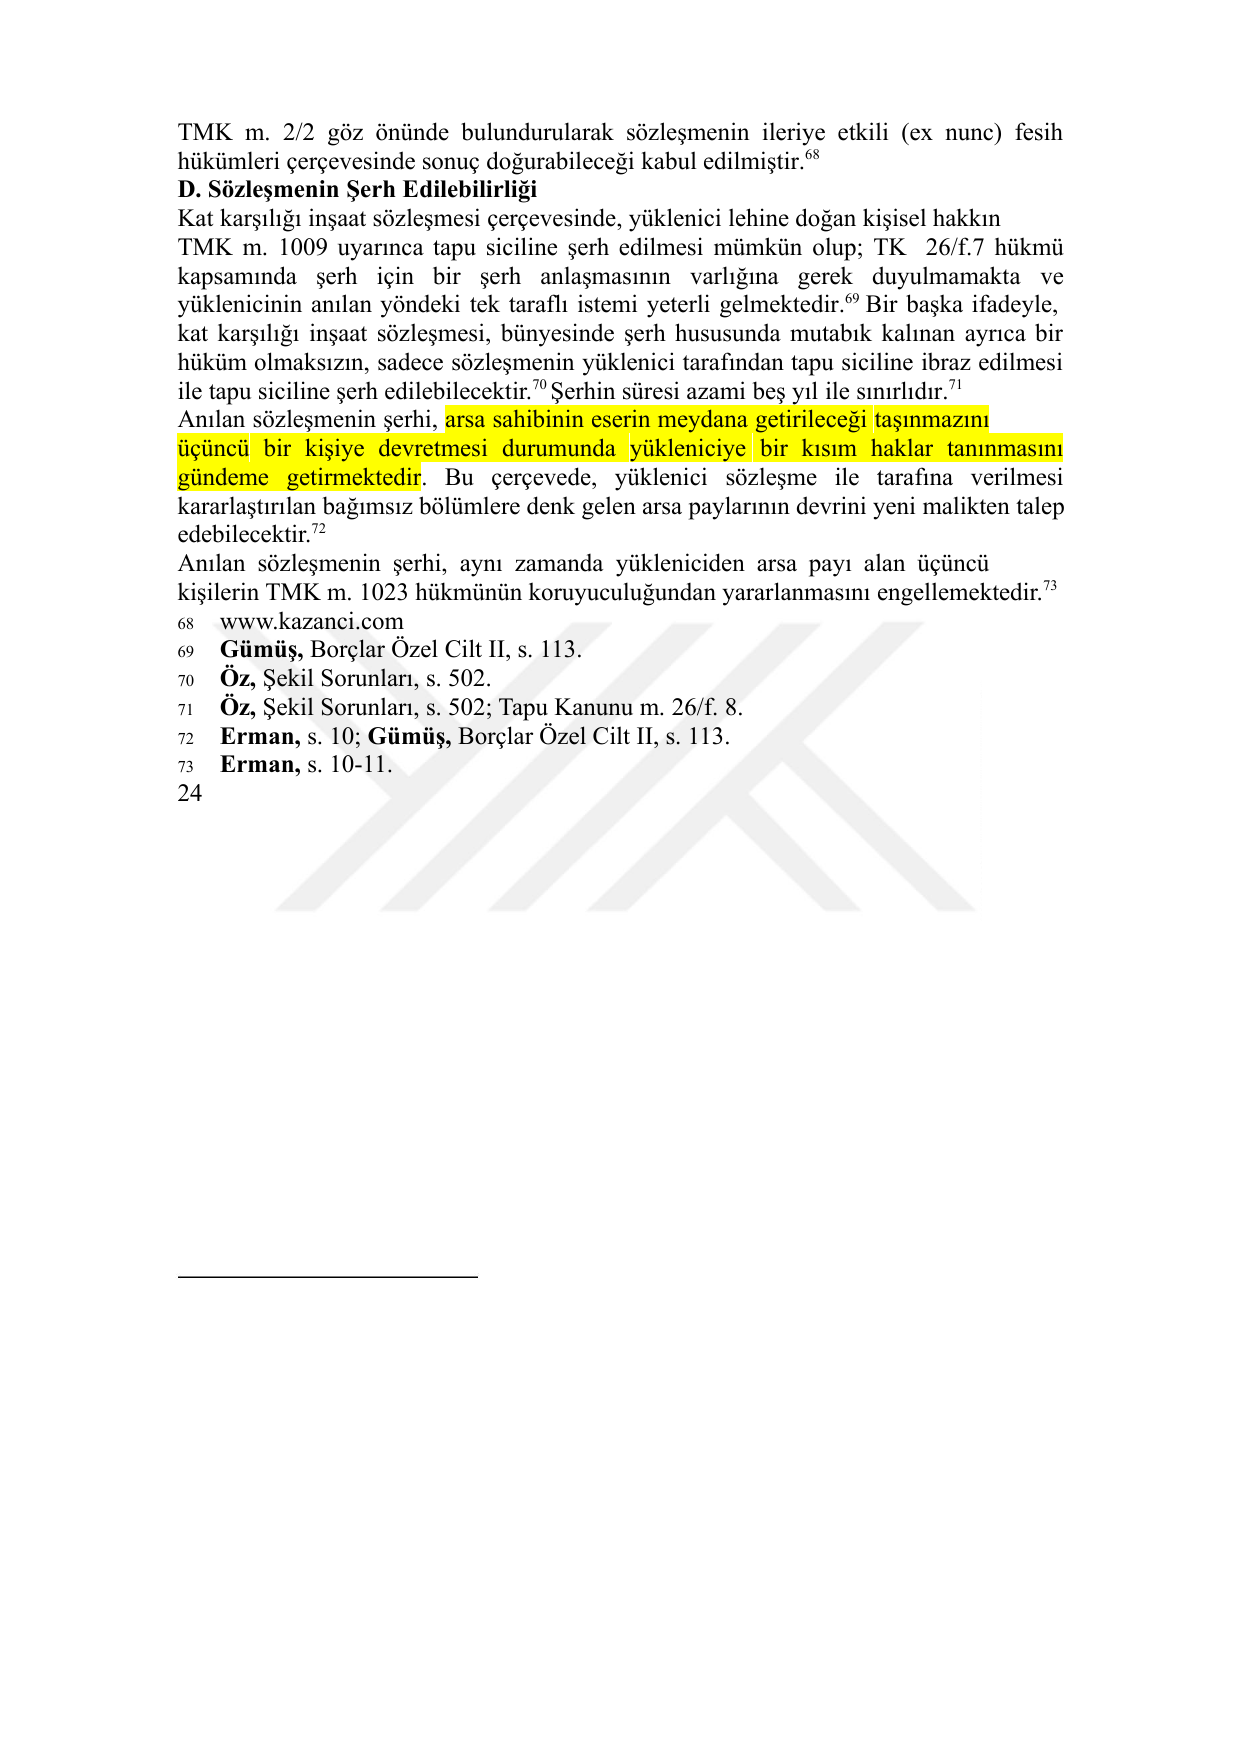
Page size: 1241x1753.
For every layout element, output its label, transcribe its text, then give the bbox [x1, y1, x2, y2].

text 72 Erman, s. 10; Gümüş, Borçlar Özel Cilt II, s. 113. [177, 721, 1230, 749]
text 69 Gümüş, Borçlar Özel Cilt II, s. 113. [177, 634, 1230, 663]
text Kat karşılığı inşaat sözleşmesi çerçevesinde, yüklenici lehine doğan kişisel hakkın [177, 203, 1230, 232]
text yüklenicinin anılan yöndeki tek taraflı istemi yeterli gelmektedir.69 Bir başka ifadeyle, [177, 289, 1230, 318]
text 70 Öz, Şekil Sorunları, s. 502. [177, 663, 1230, 692]
text edebilecektir.72 [177, 519, 1230, 548]
text hükümleri çerçevesinde sonuç doğurabileceği kabul edilmiştir.68 [177, 146, 1230, 174]
picture [175, 1273, 480, 1280]
text 71 Öz, Şekil Sorunları, s. 502; Tapu Kanunu m. 26/f. 8. [177, 692, 1230, 721]
text TMK m. 2/2 göz önünde bulundurularak sözleşmenin ileriye etkili (ex nunc) fesih [177, 117, 1230, 146]
picture [206, 807, 982, 921]
text kararlaştırılan bağımsız bölümlere denk gelen arsa paylarının devrini yeni malikten talep [177, 491, 1230, 519]
text kişilerin TMK m. 1023 hükmünün koruyuculuğundan yararlanmasını engellemektedir.73 [177, 577, 1230, 606]
text D. Sözleşmenin Şerh Edilebilirliği [177, 174, 1230, 203]
text TMK m. 1009 uyarınca tapu siciline şerh edilmesi mümkün olup; TK 26/f.7 hükmü [177, 232, 1230, 261]
text 68 www.kazanci.com [177, 606, 1230, 634]
text üçüncü bir kişiye devretmesi durumunda yükleniciye bir kısım haklar tanınmasını [177, 433, 1230, 462]
text hüküm olmaksızın, sadece sözleşmenin yüklenici tarafından tapu siciline ibraz edilmesi [177, 347, 1230, 376]
text 73 Erman, s. 10-11. [177, 749, 1230, 778]
text kat karşılığı inşaat sözleşmesi, bünyesinde şerh hususunda mutabık kalınan ayrıca bir [177, 318, 1230, 347]
text Anılan sözleşmenin şerhi, arsa sahibinin eserin meydana getirileceği taşınmazını [177, 404, 1230, 433]
text ile tapu siciline şerh edilebilecektir.70 Şerhin süresi azami beş yıl ile sınırlıdır.71 [177, 376, 1230, 404]
text kapsamında şerh için bir şerh anlaşmasının varlığına gerek duyulmamakta ve [177, 261, 1230, 289]
text gündeme getirmektedir. Bu çerçevede, yüklenici sözleşme ile tarafına verilmesi [177, 462, 1230, 491]
text 24 [177, 778, 1230, 807]
text Anılan sözleşmenin şerhi, aynı zamanda yükleniciden arsa payı alan üçüncü [177, 548, 1230, 577]
